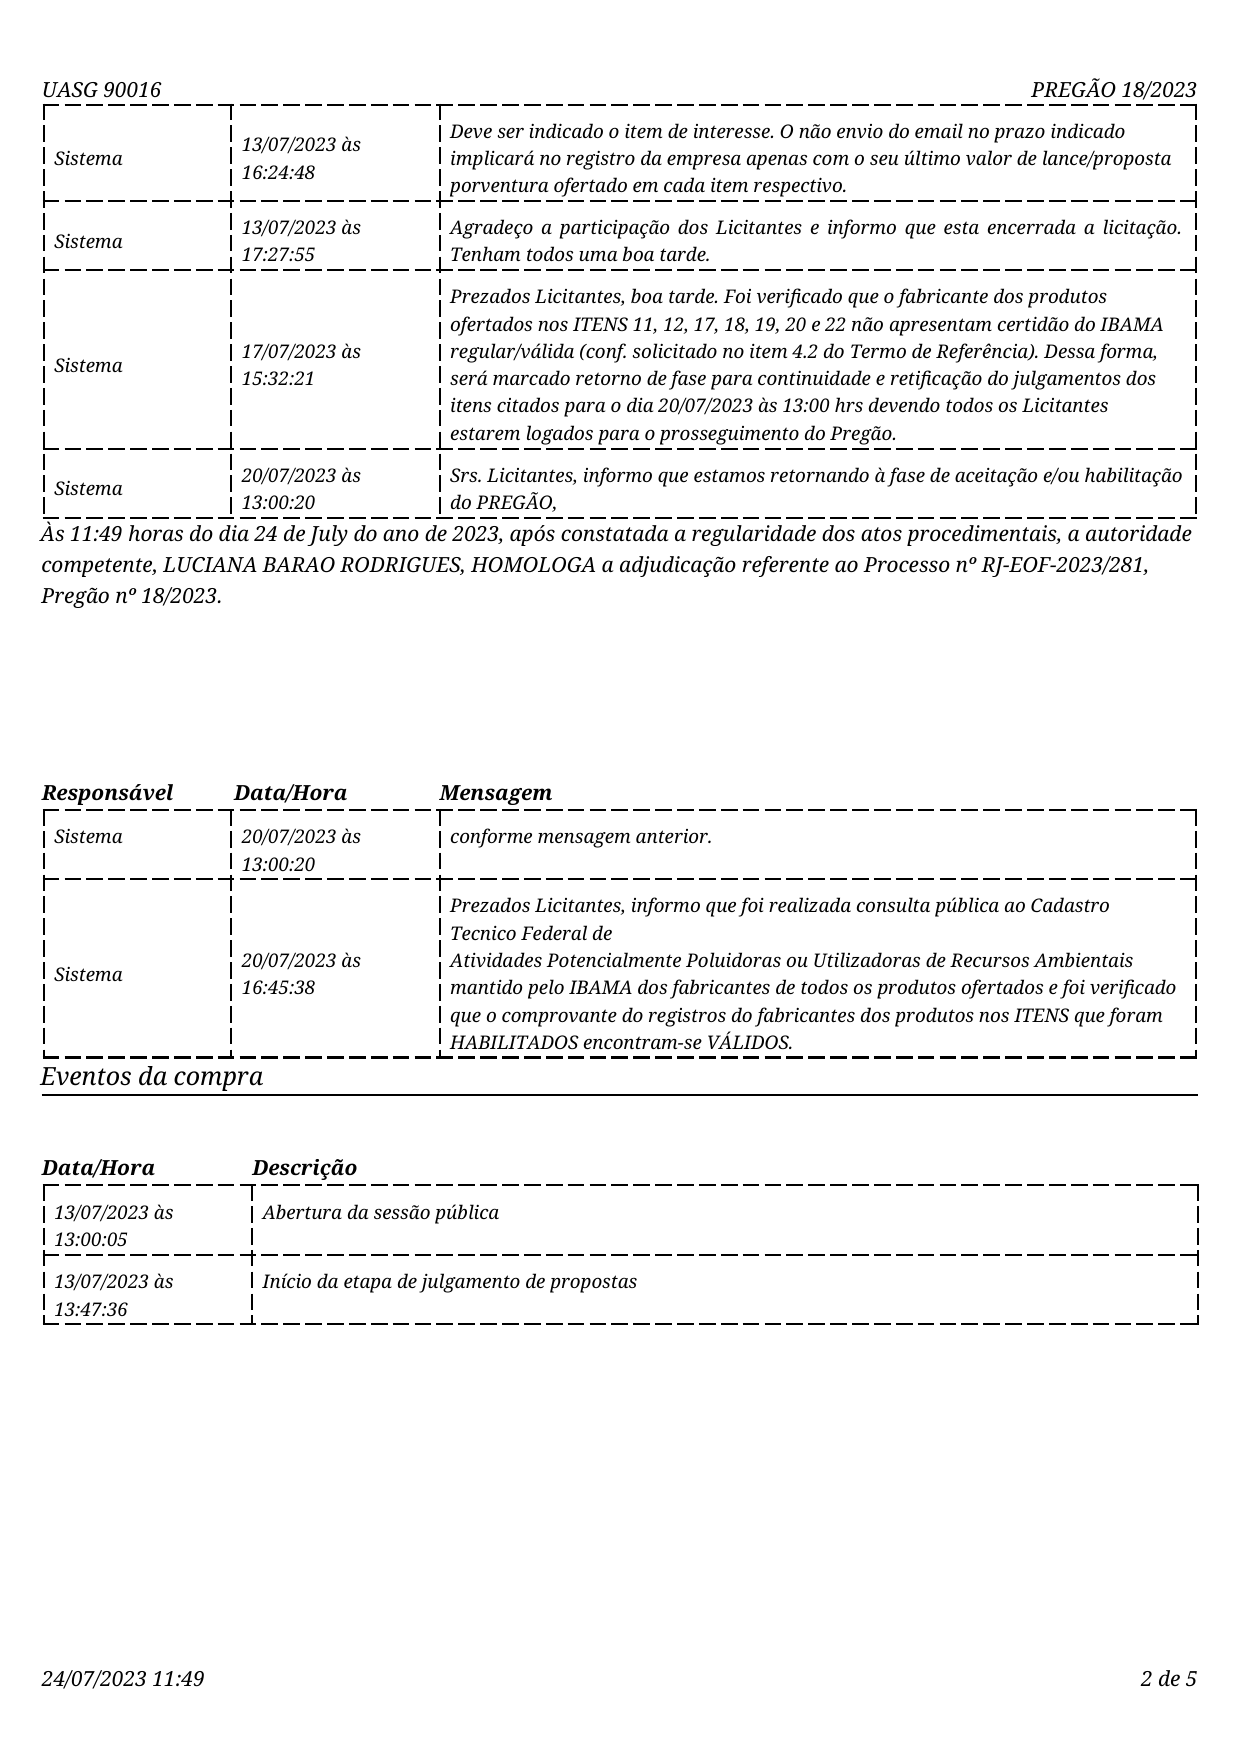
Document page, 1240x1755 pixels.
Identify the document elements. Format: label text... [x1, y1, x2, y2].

table_cell 13/07/2023 às 16:24:48 [231, 104, 439, 200]
text Data/Hora Descrição [42, 1153, 1199, 1182]
table_cell 13/07/2023 às 13:47:36 [44, 1254, 252, 1323]
text Responsável Data/Hora Mensagem [42, 778, 1199, 807]
table_cell Sistema [44, 878, 231, 1056]
table_cell Prezados Licitantes, informo que foi realizada consulta pública ao Cadastro Tecnico Federal de Atividades Potencialmente Poluidoras ou Utilizadoras de Recursos Ambientais mantido pelo IBAMA dos fabricantes de todos os produtos ofertados e foi verificado que o comprovante do registros do fabricantes dos produtos nos ITENS que foram HABILITADOS encontram-se VÁLIDOS. [440, 878, 1196, 1056]
table_cell Sistema [44, 269, 231, 447]
table_cell 13/07/2023 às 17:27:55 [231, 200, 439, 269]
table_cell Deve ser indicado o item de interesse. O não envio do email no prazo indicado implicará no registro da empresa apenas com o seu último valor de lance/proposta porventura ofertado em cada item respectivo. [440, 104, 1196, 200]
text Eventos da compra [40, 1058, 1199, 1093]
table_cell 17/07/2023 às 15:32:21 [231, 269, 439, 447]
table_header Abertura da sessão pública [252, 1184, 1198, 1254]
table_header 13/07/2023 às 13:00:05 [44, 1184, 252, 1254]
table_header 20/07/2023 às 13:00:20 [231, 809, 439, 878]
table_cell Início da etapa de julgamento de propostas [252, 1254, 1198, 1323]
table_cell Sistema [44, 448, 231, 517]
table_cell Prezados Licitantes, boa tarde. Foi verificado que o fabricante dos produtos ofertados nos ITENS 11, 12, 17, 18, 19, 20 e 22 não apresentam certidão do IBAMA regular/válida (conf. solicitado no item 4.2 do Termo de Referência). Dessa forma, será marcado retorno de fase para continuidade e retificação do julgamentos dos itens citados para o dia 20/07/2023 às 13:00 hrs devendo todos os Licitantes estarem logados para o prosseguimento do Pregão. [440, 269, 1196, 447]
table_cell 20/07/2023 às 16:45:38 [231, 878, 439, 1056]
table_cell 20/07/2023 às 13:00:20 [231, 448, 439, 517]
table_header Sistema [44, 809, 231, 878]
table_cell Srs. Licitantes, informo que estamos retornando à fase de aceitação e/ou habilitação do PREGÃO, [440, 448, 1196, 517]
table_header conforme mensagem anterior. [440, 809, 1196, 878]
text Às 11:49 horas do dia 24 de July do ano de 2023, após constatada a regularidade dos atos procedimentais, a autoridade competente, LUCIANA BARAO RODRIGUES, HOMOLOGA a adjudicação referente ao Processo nº RJ-EOF-2023/281, Pregão nº 18/2023. [40, 519, 1199, 609]
table_cell Agradeço a participação dos Licitantes e informo que esta encerrada a licitação. Tenham todos uma boa tarde. [440, 200, 1196, 269]
table_cell Sistema [44, 104, 231, 200]
table_cell Sistema [44, 200, 231, 269]
